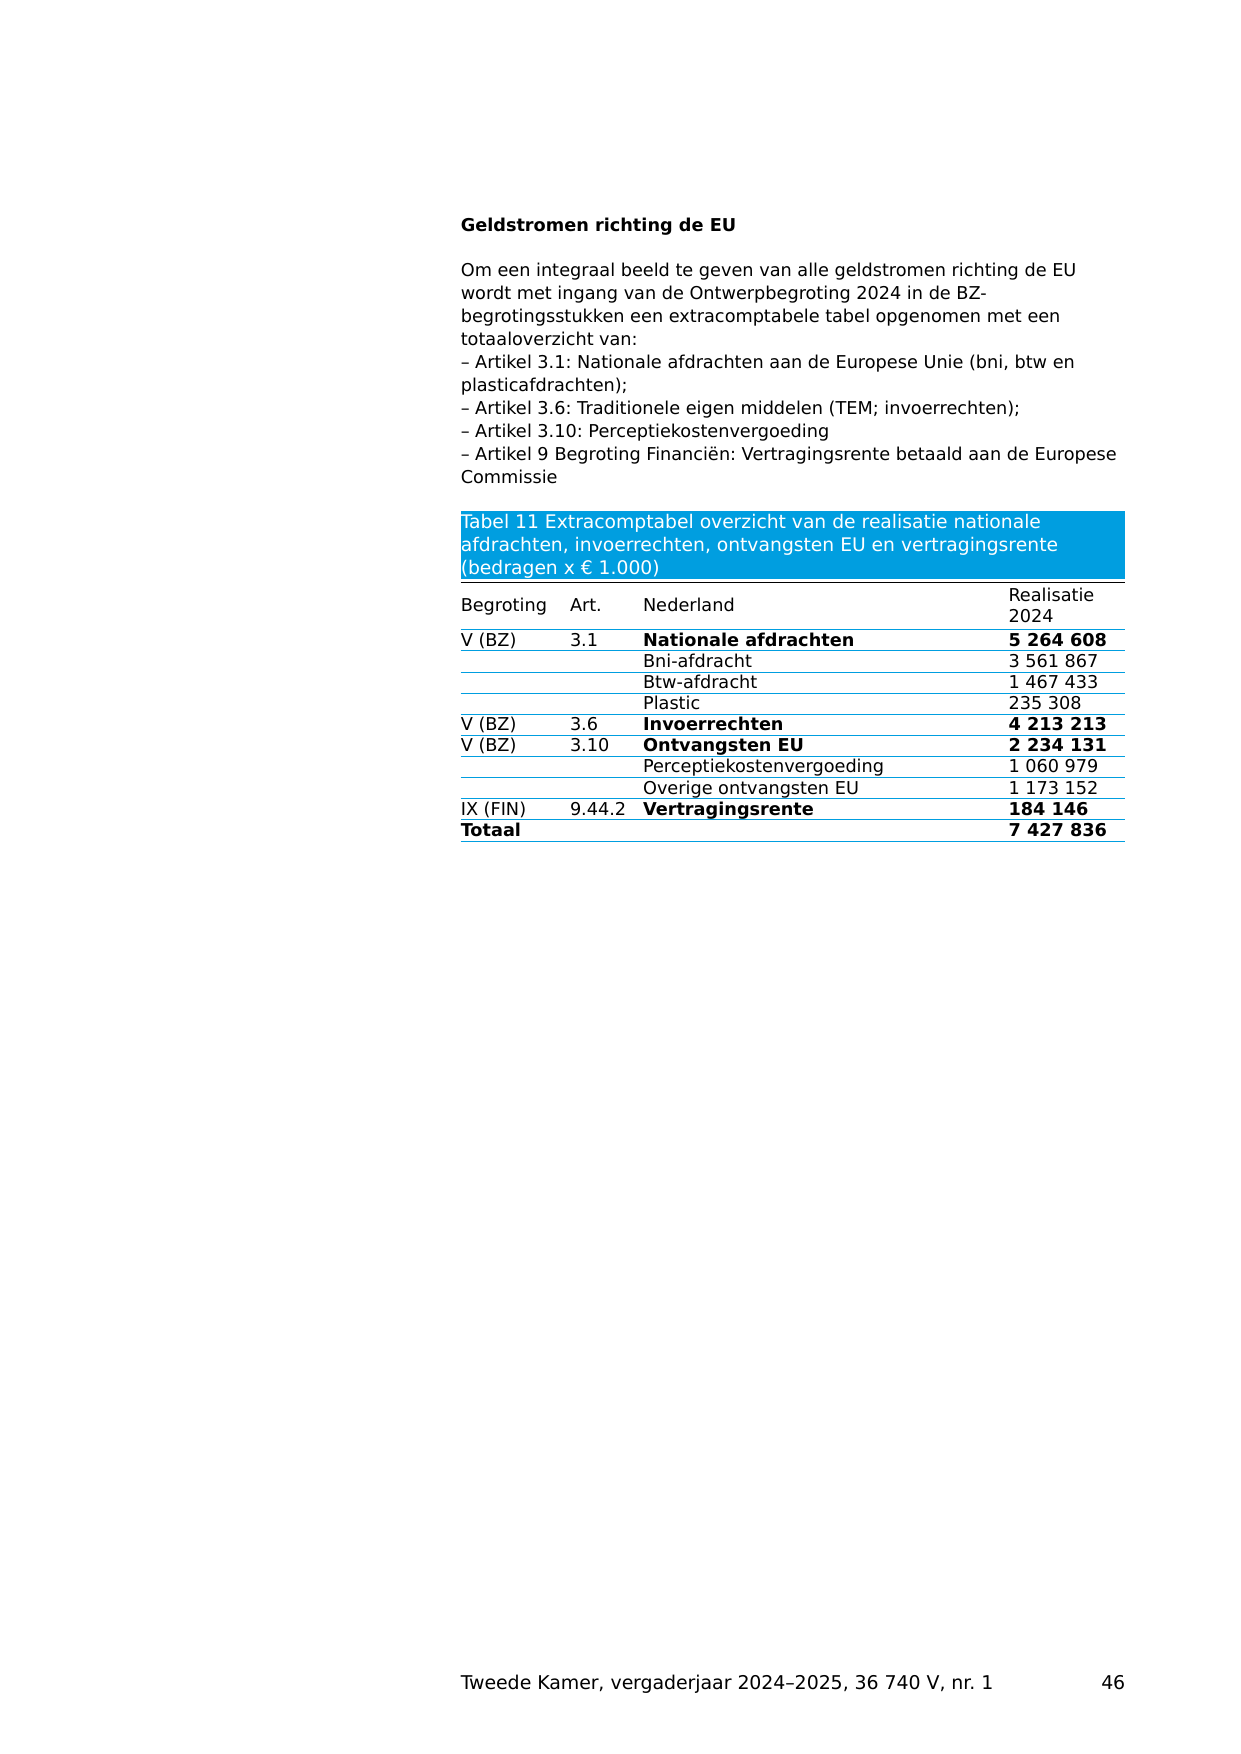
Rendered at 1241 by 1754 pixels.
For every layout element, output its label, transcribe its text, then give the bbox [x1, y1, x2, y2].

table_cell Vertragingsrente [640, 799, 1005, 819]
table_cell [461, 757, 567, 777]
table_cell 3.10 [567, 736, 640, 756]
table_cell 3.1 [567, 630, 640, 650]
table_cell 3.6 [567, 715, 640, 735]
table_cell Begroting [461, 583, 567, 629]
table_cell 7 427 836 [1005, 820, 1125, 841]
table_cell Art. [567, 583, 640, 629]
table_cell 3 561 867 [1005, 651, 1125, 671]
table_cell 1 173 152 [1005, 778, 1125, 798]
table_cell [567, 778, 640, 798]
table_cell [461, 694, 567, 714]
table_cell Overige ontvangsten EU [640, 778, 1005, 798]
table_cell V (BZ) [461, 630, 567, 650]
table_cell [567, 673, 640, 692]
table_cell Bni-afdracht [640, 651, 1005, 671]
text Om een integraal beeld te geven van alle geldstromen richting de EU wordt met ingang van de Ontwerpbegroting 2024 in de BZ-begrotingsstukken een extracomptabele tabel opgenomen met een totaaloverzicht van: – Artikel 3.1: Nationale afdrachten aan de Europese Unie (bni, btw en plasticafdrachten); – Artikel 3.6: Traditionele eigen middelen (TEM; invoerrechten); – Artikel 3.10: Perceptiekostenvergoeding – Artikel 9 Begroting Financiën: Vertragingsrente betaald aan de Europese Commissie [461, 258, 1125, 488]
text Geldstromen richting de EU [461, 213, 1125, 236]
table_cell Realisatie 2024 [1005, 583, 1125, 629]
table_cell Ontvangsten EU [640, 736, 1005, 756]
table_cell [567, 651, 640, 671]
table_cell [461, 673, 567, 692]
table_cell Plastic [640, 694, 1005, 714]
table_cell [567, 757, 640, 777]
table_cell [461, 651, 567, 671]
table_cell 9.44.2 [567, 799, 640, 819]
table_cell Nationale afdrachten [640, 630, 1005, 650]
table_cell Invoerrechten [640, 715, 1005, 735]
table_cell 1 060 979 [1005, 757, 1125, 777]
table_cell [461, 778, 567, 798]
table_cell 2 234 131 [1005, 736, 1125, 756]
table_cell V (BZ) [461, 736, 567, 756]
table_cell Perceptiekostenvergoeding [640, 757, 1005, 777]
table_cell 1 467 433 [1005, 673, 1125, 692]
table_cell [567, 694, 640, 714]
table_cell 184 146 [1005, 799, 1125, 819]
table_cell 5 264 608 [1005, 630, 1125, 650]
table_cell Totaal [461, 820, 1005, 841]
table_cell Btw-afdracht [640, 673, 1005, 692]
table_cell IX (FIN) [461, 799, 567, 819]
table_cell V (BZ) [461, 715, 567, 735]
table_cell Nederland [640, 583, 1005, 629]
table_cell 235 308 [1005, 694, 1125, 714]
table_cell 4 213 213 [1005, 715, 1125, 735]
